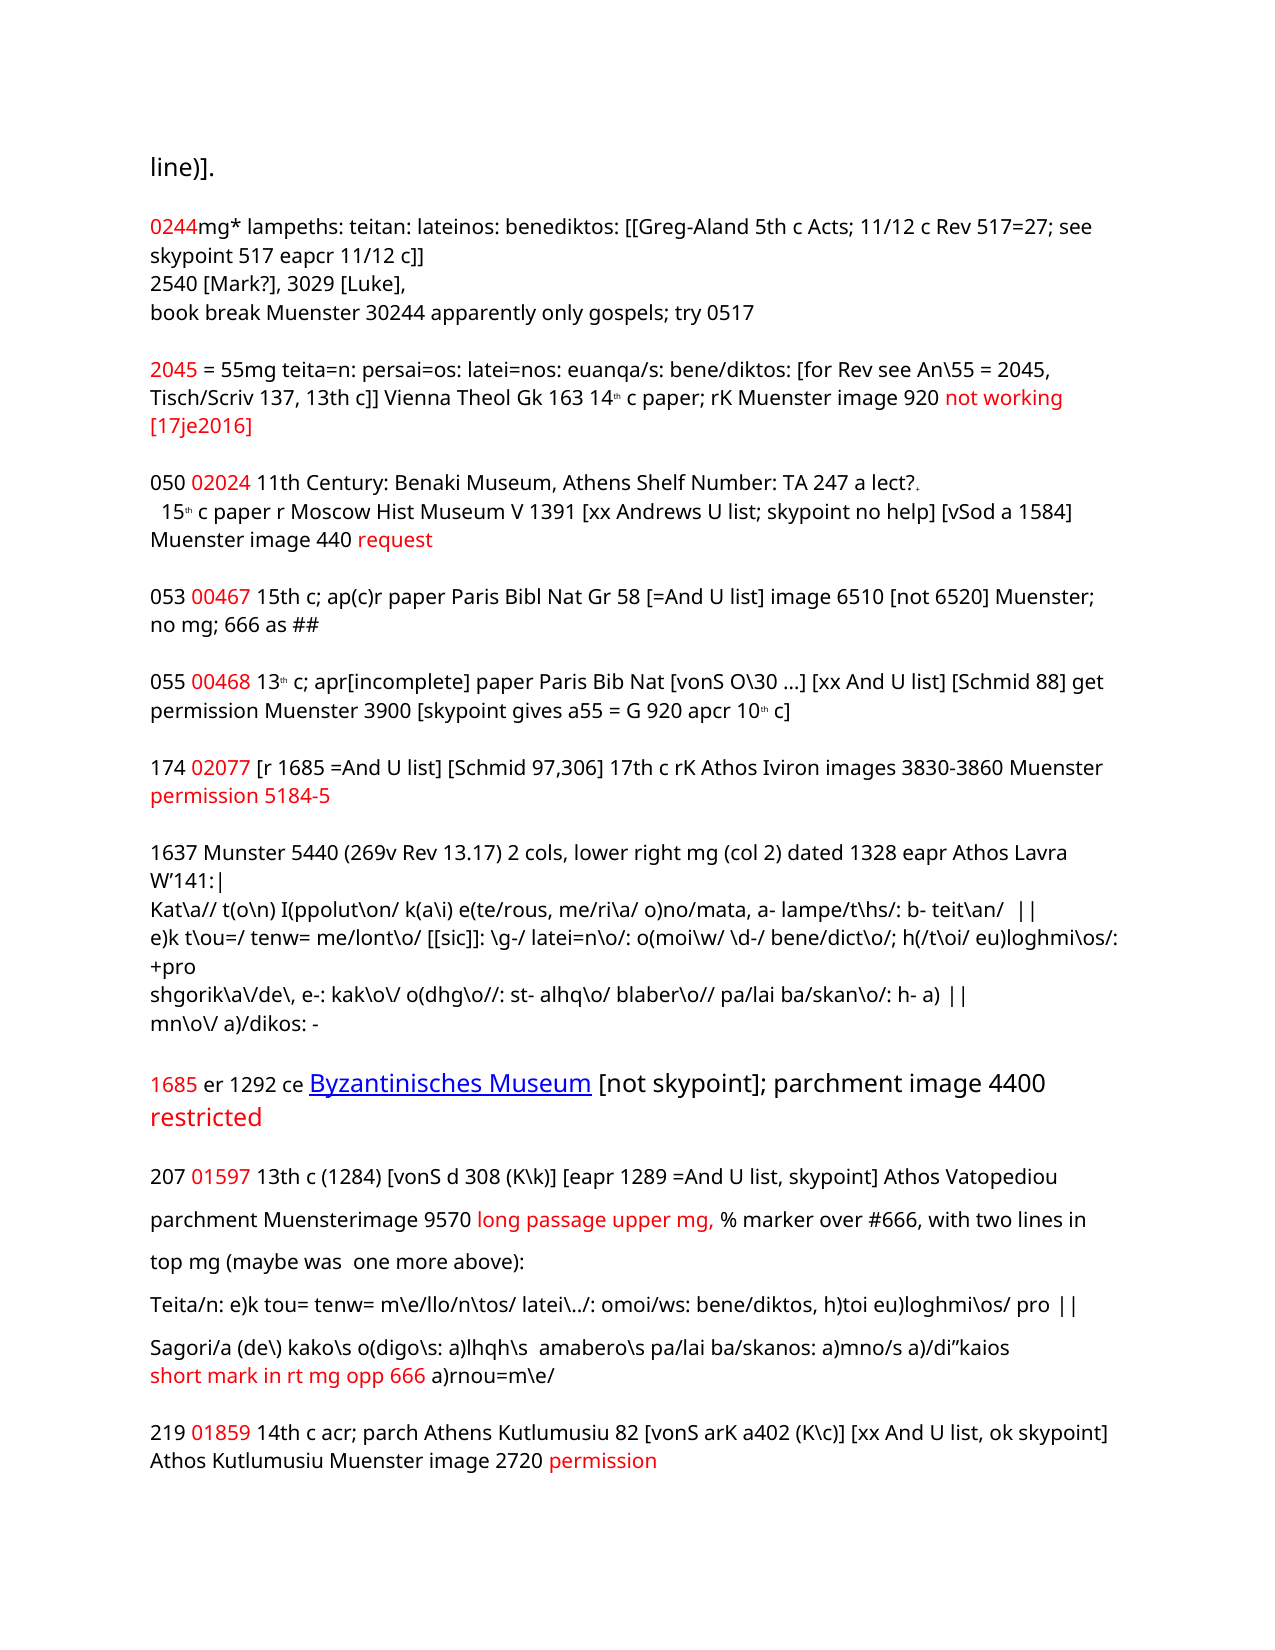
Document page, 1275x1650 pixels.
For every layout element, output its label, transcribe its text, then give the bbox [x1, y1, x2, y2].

text 1685 er 1292 ce Byzantinisches Museum [not skypoint]; parchment image 4400 restricted [150, 1066, 1125, 1134]
text 2540 [Mark?], 3029 [Luke], [150, 269, 1125, 298]
text Teita/n: e)k tou= tenw= m\e/llo/n\tos/ latei\../: omoi/ws: bene/diktos, h)toi eu)loghmi\os/ pro || [150, 1290, 1125, 1318]
text 207 01597 13th c (1284) [vonS d 308 (K\k)] [eapr 1289 =And U list, skypoint] Athos Vatopediou parchment Muenster image 9570 long passage upper mg, % marker over #666, with two lines in top mg (maybe was one more above): [150, 1162, 1125, 1276]
text 15th c paper r Moscow Hist Museum V 1391 [xx Andrews U list; skypoint no help] [vSod a 1584] Muenster image 440 request [150, 497, 1125, 554]
text shgorik\a\/de\, e-: kak\o\/ o(dhg\o//: st- alhq\o/ blaber\o// pa/lai ba/skan\o/: h- a) || [150, 980, 1125, 1009]
text 0244mg* lampeths: teitan: lateinos: benediktos: [[Greg-Aland 5th c Acts; 11/12 c Rev 517=27; see skypoint 517 eapcr 11/12 c]] [150, 212, 1125, 269]
text Sagori/a (de\) kako\s o(digo\s: a)lhqh\s amabero\s pa/lai ba/skanos: a)mno/s a)/di”kaios [150, 1333, 1125, 1361]
text 2045 = 55mg teita=n: persai=os: latei=nos: euanqa/s: bene/diktos: [for Rev see An\55 = 2045, Tisch/Scriv 137, 13th c]] Vienna Theol Gk 163 14th c paper; rK Muenster image 920 not working [17je2016] [150, 355, 1125, 440]
text e)k t\ou=/ tenw= me/lont\o/ [[sic]]: \g-/ latei=n\o/: o(moi\w/ \d-/ bene/dict\o/; h(/t\oi/ eu)loghmi\os/: +pro [150, 923, 1125, 980]
text 053 00467 15th c; ap(c)r paper Paris Bibl Nat Gr 58 [=And U list] image 6510 [not 6520] Muenster; no mg; 666 as ## [150, 582, 1125, 639]
text 1637 Munster 5440 (269v Rev 13.17) 2 cols, lower right mg (col 2) dated 1328 eapr Athos Lavra W’141:| [150, 838, 1125, 895]
text 055 00468 13th c; apr[incomplete] paper Paris Bib Nat [vonS O\30 …] [xx And U list] [Schmid 88] get permission Muenster 3900 [skypoint gives a55 = G 920 apcr 10th c] [150, 667, 1125, 724]
text line)]. [150, 150, 1125, 184]
text 174 02077 [r 1685 =And U list] [Schmid 97,306] 17th c rK Athos Iviron images 3830-3860 Muenster permission 5184-5 [150, 753, 1125, 810]
text mn\o\/ a)/dikos: - [150, 1009, 1125, 1037]
text Kat\a// t(o\n) I(ppolut\on/ k(a\i) e(te/rous, me/ri\a/ o)no/mata, a- lampe/t\hs/: b- teit\an/ || [150, 895, 1125, 923]
text 219 01859 14th c acr; parch Athens Kutlumusiu 82 [vonS arK a402 (K\c)] [xx And U list, ok skypoint] Athos Kutlumusiu Muenster image 2720 permission [150, 1418, 1125, 1475]
text 050 02024 11th Century: Benaki Museum, Athens Shelf Number: TA 247 a lect?+ [150, 468, 1125, 497]
text book break Muenster 30244 apparently only gospels; try 0517 [150, 298, 1125, 326]
text short mark in rt mg opp 666 a)rnou=m\e/ [150, 1361, 1125, 1389]
